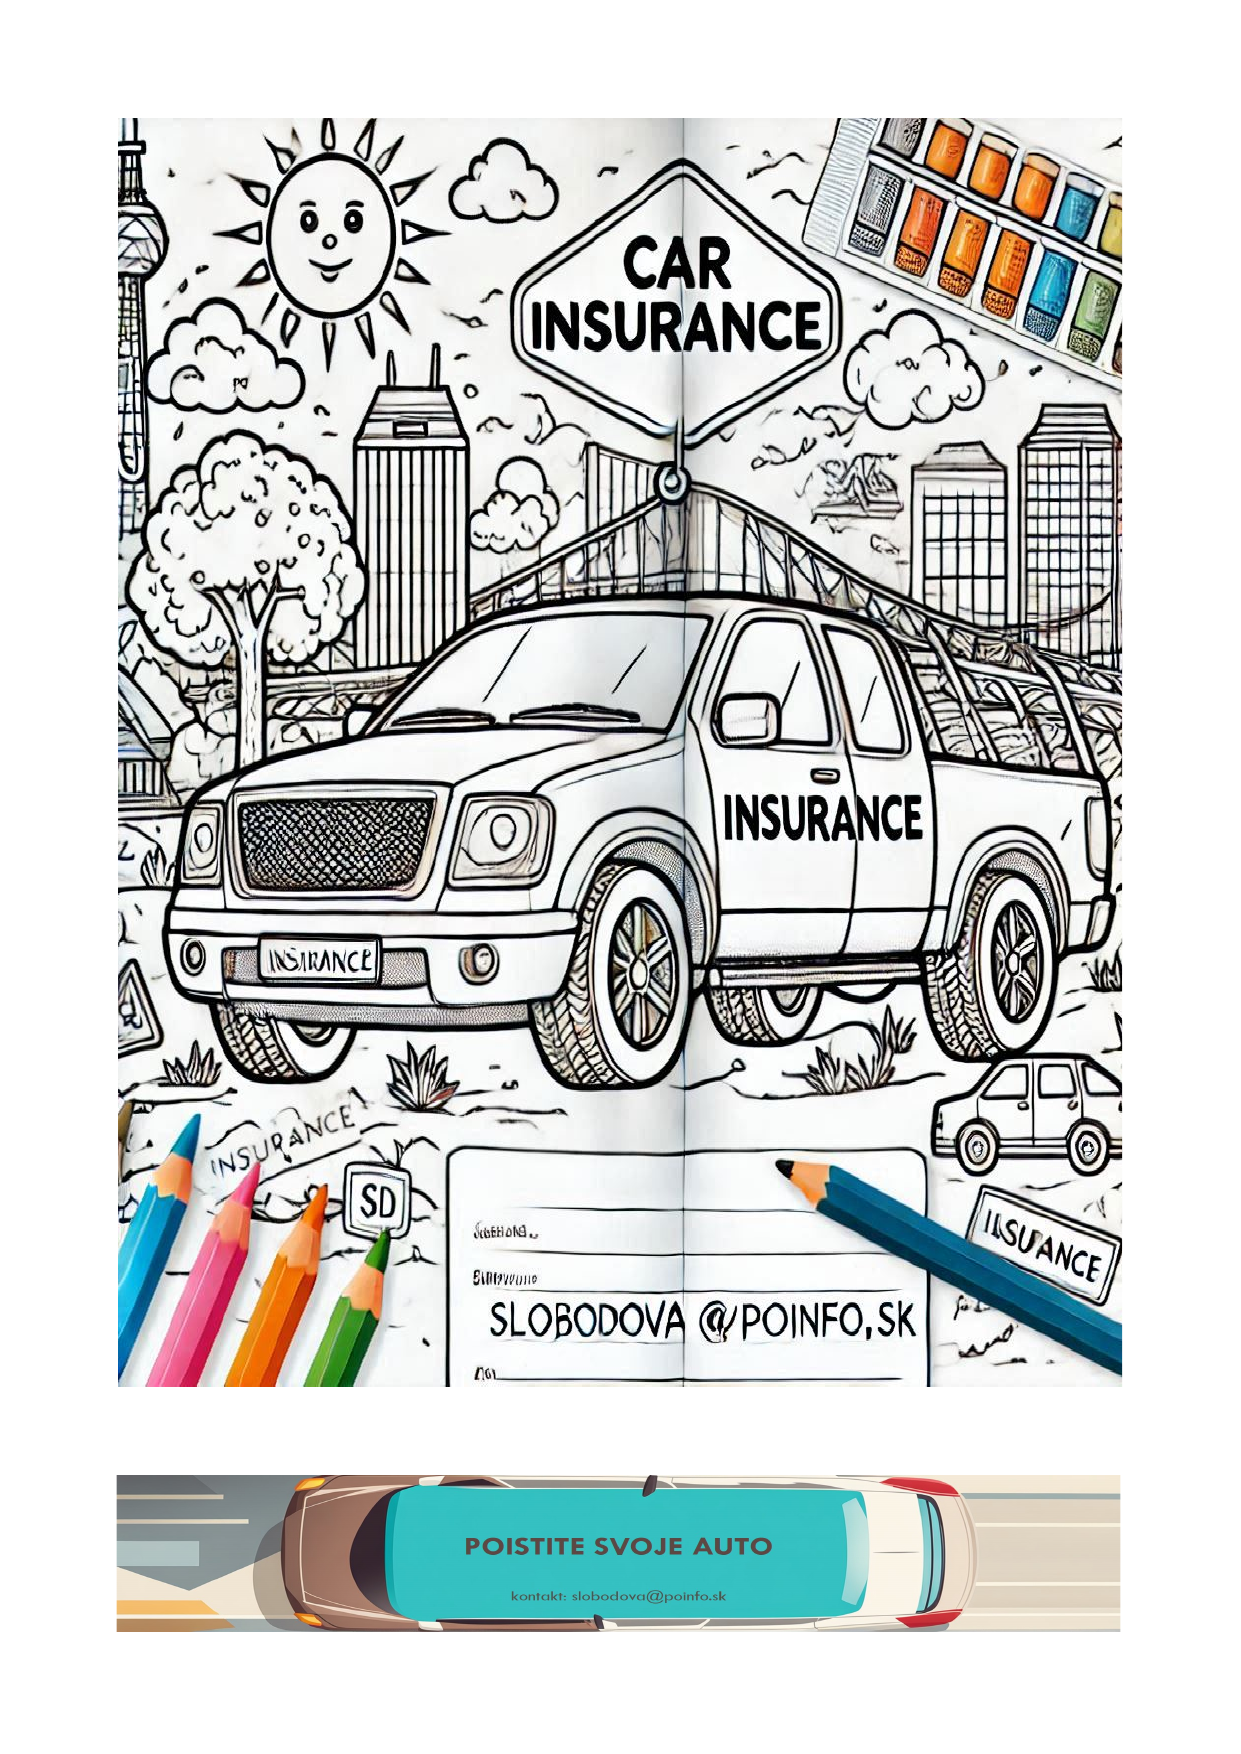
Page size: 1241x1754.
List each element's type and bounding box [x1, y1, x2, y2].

picture [993, 1297, 1004, 1304]
picture [118, 118, 1123, 1387]
picture [1055, 1297, 1071, 1311]
picture [983, 1265, 989, 1273]
picture [116, 1475, 1121, 1632]
picture [1090, 1317, 1102, 1327]
